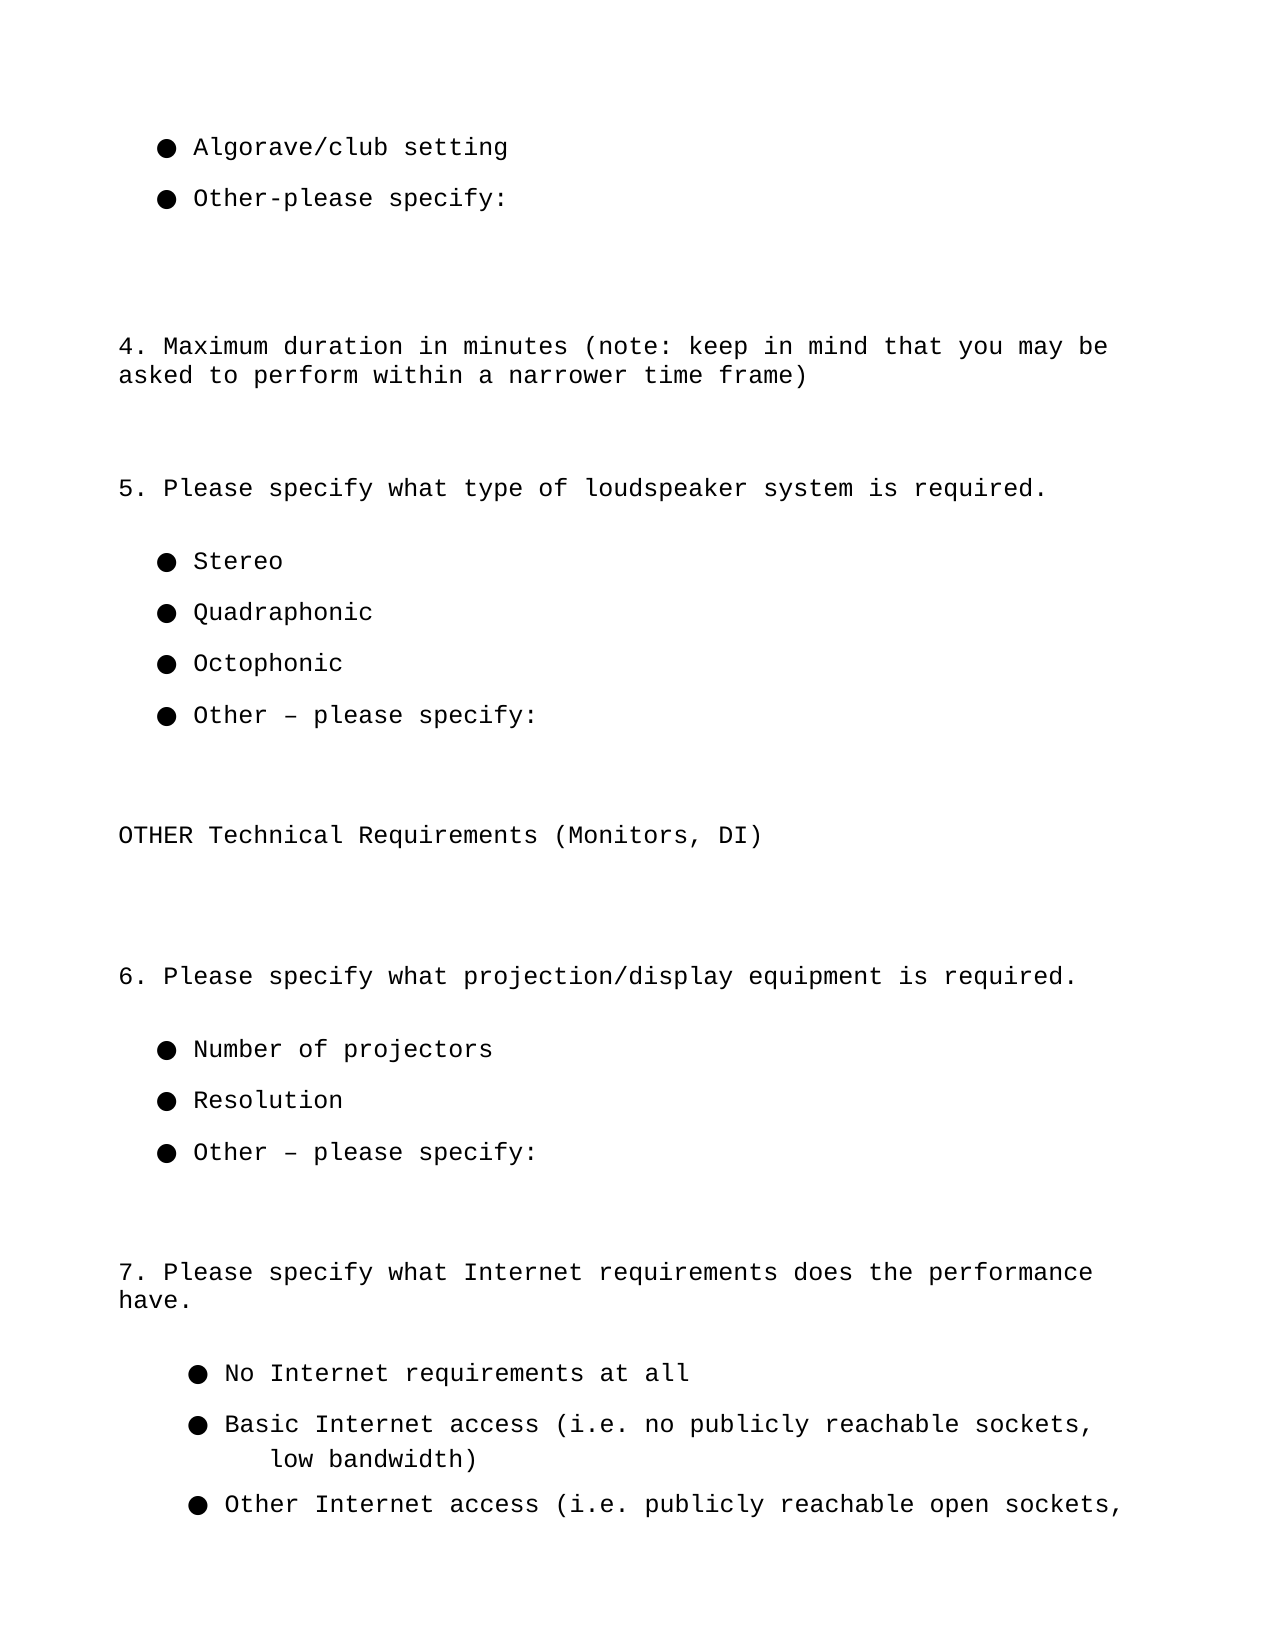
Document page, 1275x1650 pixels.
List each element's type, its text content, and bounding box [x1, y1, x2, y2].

list Other Internet access (i.e. publicly reachable open sockets, [187, 1475, 1157, 1526]
list Stereo [156, 532, 1157, 583]
list Other-please specify: [156, 169, 1157, 221]
list Algorave/club setting [156, 118, 1157, 169]
list Number of projectors [156, 1021, 1157, 1072]
list Octophonic [156, 635, 1157, 686]
text 6. Please specify what projection/display equipment is required. [118, 964, 1157, 992]
list No Internet requirements at all [187, 1344, 1157, 1396]
list Resolution [156, 1072, 1157, 1123]
list Basic Internet access (i.e. no publicly reachable sockets, low bandwidth) [187, 1396, 1157, 1475]
text OTHER Technical Requirements (Monitors, DI) [118, 822, 1157, 851]
text 5. Please specify what type of loudspeaker system is required. [118, 476, 1157, 504]
list Other – please specify: [156, 686, 1157, 737]
text 7. Please specify what Internet requirements does the performance have. [118, 1259, 1157, 1316]
list Quadraphonic [156, 583, 1157, 635]
list Other – please specify: [156, 1123, 1157, 1174]
text 4. Maximum duration in minutes (note: keep in mind that you may be asked to perform within a narrower time frame) [118, 334, 1157, 391]
